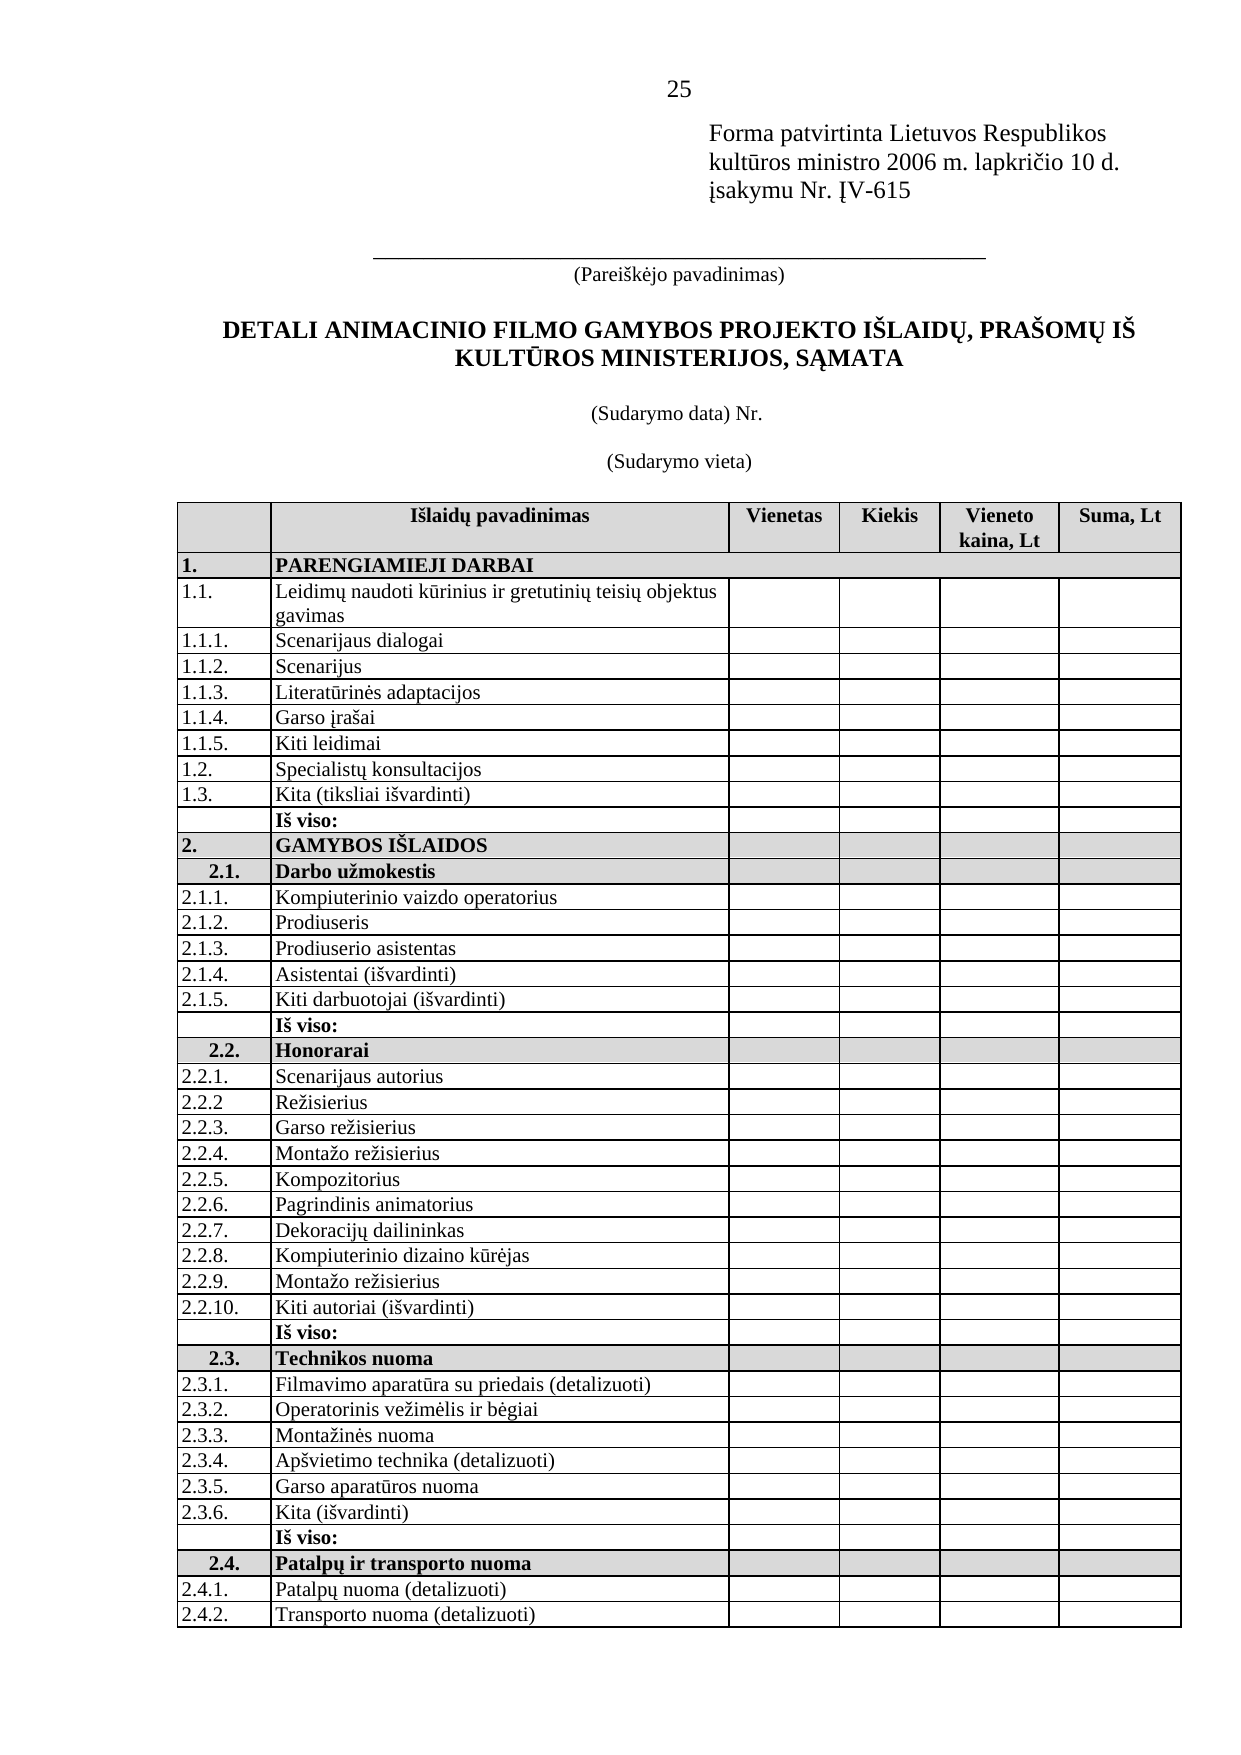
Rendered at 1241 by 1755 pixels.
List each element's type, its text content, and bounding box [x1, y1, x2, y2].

table_cell 1.3. [178, 782, 270, 806]
table_cell [1060, 1448, 1180, 1472]
table_cell [840, 833, 939, 857]
table_cell Scenarijaus dialogai [272, 628, 728, 652]
table_cell [941, 1525, 1058, 1549]
table_cell [941, 1013, 1058, 1037]
table_cell [730, 1038, 839, 1062]
table_cell [730, 885, 839, 909]
table_cell [941, 1397, 1058, 1421]
table_cell Prodiuserio asistentas [272, 936, 728, 960]
table_cell GAMYBOS IŠLAIDOS [272, 833, 728, 857]
table_cell 2.2.7. [178, 1218, 270, 1242]
table_cell Pagrindinis animatorius [272, 1192, 728, 1216]
table_cell [730, 1500, 839, 1524]
table_cell [178, 1013, 270, 1037]
table_cell [840, 1167, 939, 1191]
table_cell [941, 1346, 1058, 1370]
table_cell 2.2.8. [178, 1243, 270, 1267]
table_cell [941, 1192, 1058, 1216]
table_cell 2.4.2. [178, 1602, 270, 1626]
table_cell Montažo režisierius [272, 1269, 728, 1293]
table_cell 2.4. [178, 1551, 270, 1575]
table_header [178, 503, 270, 552]
table_cell [730, 1192, 839, 1216]
table_cell [1060, 808, 1180, 832]
table_cell PARENGIAMIEJI DARBAI [272, 553, 1180, 577]
table_cell [840, 731, 939, 755]
table_cell Leidimų naudoti kūrinius ir gretutinių teisių objektus gavimas [272, 579, 728, 627]
table_cell [1060, 1167, 1180, 1191]
table_cell 2.1.3. [178, 936, 270, 960]
table_cell Iš viso: [272, 808, 728, 832]
table_cell Darbo užmokestis [272, 859, 728, 883]
table_cell [941, 833, 1058, 857]
table_cell [941, 1038, 1058, 1062]
table_cell Garso aparatūros nuoma [272, 1474, 728, 1498]
table_cell [1060, 782, 1180, 806]
table_cell [1060, 579, 1180, 627]
table_cell [1060, 1090, 1180, 1114]
table_cell [1060, 1346, 1180, 1370]
table_cell 2.2.4. [178, 1141, 270, 1165]
table_cell Literatūrinės adaptacijos [272, 680, 728, 704]
table_cell [840, 1577, 939, 1601]
table_cell [730, 1064, 839, 1088]
table_cell [840, 1602, 939, 1626]
table_cell [1060, 1269, 1180, 1293]
table_header Kiekis [840, 503, 939, 552]
table_cell Technikos nuoma [272, 1346, 728, 1370]
table_cell [730, 910, 839, 934]
table_cell [941, 1167, 1058, 1191]
table_cell [1060, 1192, 1180, 1216]
table_cell Asistentai (išvardinti) [272, 962, 728, 986]
text Forma patvirtinta Lietuvos Respublikos [709, 118, 1181, 147]
table_cell Kompiuterinio vaizdo operatorius [272, 885, 728, 909]
table_cell [941, 1448, 1058, 1472]
table_cell [840, 1320, 939, 1344]
table_cell Iš viso: [272, 1525, 728, 1549]
table_cell [840, 1397, 939, 1421]
table_cell [730, 1218, 839, 1242]
table_cell [840, 1218, 939, 1242]
table_cell [178, 1320, 270, 1344]
table_cell [730, 808, 839, 832]
table_cell [941, 936, 1058, 960]
table_cell [941, 628, 1058, 652]
table_cell [840, 885, 939, 909]
table_cell [941, 1602, 1058, 1626]
table_cell [1060, 1372, 1180, 1396]
table_cell [941, 1295, 1058, 1319]
table_cell [941, 1115, 1058, 1139]
table_cell [1060, 1500, 1180, 1524]
table_cell [840, 1115, 939, 1139]
table_cell 2.1.1. [178, 885, 270, 909]
table_cell 1.1.3. [178, 680, 270, 704]
table_cell [1060, 1295, 1180, 1319]
table_cell [840, 1038, 939, 1062]
table_cell [941, 962, 1058, 986]
table_cell Kita (tiksliai išvardinti) [272, 782, 728, 806]
table_cell [941, 1423, 1058, 1447]
table_cell 2.3.4. [178, 1448, 270, 1472]
table_cell [840, 808, 939, 832]
table_cell [1060, 1423, 1180, 1447]
table_cell [730, 1090, 839, 1114]
table_cell [840, 1243, 939, 1267]
table_cell [730, 579, 839, 627]
text _________________________________________________ [177, 233, 1181, 262]
table_cell Kiti leidimai [272, 731, 728, 755]
table_cell 2.1.4. [178, 962, 270, 986]
text DETALI ANIMACINIO FILMO GAMYBOS PROJEKTO IŠLAIDŲ, PRAŠOMŲ IŠ KULTŪROS MINISTERIJOS, SĄMATA [177, 315, 1181, 372]
table_cell 2.2.2 [178, 1090, 270, 1114]
table_cell [1060, 628, 1180, 652]
table_cell 2.4.1. [178, 1577, 270, 1601]
table_cell [1060, 910, 1180, 934]
table_cell Honorarai [272, 1038, 728, 1062]
table_cell [1060, 654, 1180, 678]
table_cell [840, 859, 939, 883]
table_cell [840, 757, 939, 781]
table_cell 1.1.2. [178, 654, 270, 678]
table_cell [941, 1500, 1058, 1524]
table_cell 2.2.5. [178, 1167, 270, 1191]
table_cell [1060, 1320, 1180, 1344]
table_cell [730, 1474, 839, 1498]
table_cell [730, 1167, 839, 1191]
table_cell 2.1. [178, 859, 270, 883]
table_cell [840, 1269, 939, 1293]
table_cell [1060, 1397, 1180, 1421]
table_cell [840, 1013, 939, 1037]
table_cell [730, 936, 839, 960]
table_cell [840, 1192, 939, 1216]
table_cell [840, 680, 939, 704]
table_cell [730, 680, 839, 704]
table_cell Prodiuseris [272, 910, 728, 934]
table_header Vienetas [730, 503, 839, 552]
table_cell Kiti darbuotojai (išvardinti) [272, 987, 728, 1011]
table_cell [1060, 859, 1180, 883]
table_cell 1.1.1. [178, 628, 270, 652]
table_cell [941, 1243, 1058, 1267]
table_cell Kiti autoriai (išvardinti) [272, 1295, 728, 1319]
table_cell [730, 1577, 839, 1601]
table_cell [1060, 1602, 1180, 1626]
table_cell [730, 731, 839, 755]
table_cell 2.2.1. [178, 1064, 270, 1088]
table_cell [1060, 1243, 1180, 1267]
table_cell [730, 987, 839, 1011]
table_cell [941, 1577, 1058, 1601]
table_cell [730, 962, 839, 986]
table_cell [840, 1474, 939, 1498]
table_cell Iš viso: [272, 1013, 728, 1037]
table_cell Montažo režisierius [272, 1141, 728, 1165]
text (Sudarymo data) Nr. [177, 401, 1181, 425]
table_cell [941, 1372, 1058, 1396]
table_cell Iš viso: [272, 1320, 728, 1344]
table_cell [1060, 885, 1180, 909]
table_cell [730, 1141, 839, 1165]
table_cell [730, 705, 839, 729]
table_cell [730, 1423, 839, 1447]
table_cell Režisierius [272, 1090, 728, 1114]
table_cell [941, 1269, 1058, 1293]
table_cell Transporto nuoma (detalizuoti) [272, 1602, 728, 1626]
table_cell Operatorinis vežimėlis ir bėgiai [272, 1397, 728, 1421]
table_cell [941, 885, 1058, 909]
table_cell [730, 1269, 839, 1293]
table_header Suma, Lt [1060, 503, 1180, 552]
table_cell [840, 1525, 939, 1549]
table_cell [840, 936, 939, 960]
table_cell [941, 987, 1058, 1011]
table_cell [941, 731, 1058, 755]
table_cell [1060, 1551, 1180, 1575]
table_cell Kita (išvardinti) [272, 1500, 728, 1524]
table_cell [1060, 1525, 1180, 1549]
table_cell 2.1.2. [178, 910, 270, 934]
table_cell [840, 1295, 939, 1319]
table_cell Garso įrašai [272, 705, 728, 729]
table_cell [941, 910, 1058, 934]
table_cell [730, 782, 839, 806]
table_cell 2.2.6. [178, 1192, 270, 1216]
table_cell [730, 1346, 839, 1370]
table_cell [941, 1064, 1058, 1088]
table_cell [840, 1346, 939, 1370]
table_cell [840, 1500, 939, 1524]
table_cell [730, 833, 839, 857]
table_cell [941, 1090, 1058, 1114]
table_cell [730, 757, 839, 781]
table_cell Patalpų nuoma (detalizuoti) [272, 1577, 728, 1601]
table_cell [941, 1141, 1058, 1165]
table_cell [840, 1090, 939, 1114]
table_cell [730, 859, 839, 883]
table_cell [941, 1320, 1058, 1344]
table_cell [1060, 1141, 1180, 1165]
table_cell [1060, 1064, 1180, 1088]
table_cell 2.3. [178, 1346, 270, 1370]
table_cell [1060, 1218, 1180, 1242]
table_cell [730, 1243, 839, 1267]
table_cell [941, 1474, 1058, 1498]
table_cell [730, 1372, 839, 1396]
table_cell [1060, 1038, 1180, 1062]
table_cell [730, 654, 839, 678]
table_cell [730, 1295, 839, 1319]
table_cell Garso režisierius [272, 1115, 728, 1139]
table_cell [941, 859, 1058, 883]
table_cell [1060, 962, 1180, 986]
table_cell 2.3.1. [178, 1372, 270, 1396]
table_cell [941, 808, 1058, 832]
table_cell [1060, 731, 1180, 755]
table_cell [1060, 757, 1180, 781]
table_cell [840, 782, 939, 806]
table_cell 1.1. [178, 579, 270, 627]
table_cell [1060, 1013, 1180, 1037]
table_cell [730, 1115, 839, 1139]
text kultūros ministro 2006 m. lapkričio 10 d. [177, 147, 1181, 176]
table_cell [941, 757, 1058, 781]
table_cell Patalpų ir transporto nuoma [272, 1551, 728, 1575]
table_cell [730, 1320, 839, 1344]
text įsakymu Nr. ĮV-615 [177, 176, 1181, 204]
table_cell [1060, 1115, 1180, 1139]
table_cell [1060, 833, 1180, 857]
table_cell [941, 680, 1058, 704]
table_cell [840, 579, 939, 627]
table_cell [730, 1525, 839, 1549]
table_cell [840, 1372, 939, 1396]
table_header Vieneto kaina, Lt [941, 503, 1058, 552]
table_cell 2.3.2. [178, 1397, 270, 1421]
table_cell [730, 1013, 839, 1037]
table_cell [1060, 1577, 1180, 1601]
table_cell [730, 1602, 839, 1626]
table_cell 2. [178, 833, 270, 857]
table_cell [941, 782, 1058, 806]
table_cell 2.2. [178, 1038, 270, 1062]
table_cell [730, 1551, 839, 1575]
table_cell 2.2.10. [178, 1295, 270, 1319]
table_cell 1.1.4. [178, 705, 270, 729]
table_cell 1.1.5. [178, 731, 270, 755]
table_cell Specialistų konsultacijos [272, 757, 728, 781]
table_cell 2.1.5. [178, 987, 270, 1011]
table_cell [1060, 987, 1180, 1011]
table_cell [178, 1525, 270, 1549]
table_cell [1060, 936, 1180, 960]
table_cell [941, 705, 1058, 729]
text (Pareiškėjo pavadinimas) [177, 262, 1181, 286]
table_cell [941, 654, 1058, 678]
table_cell Scenarijaus autorius [272, 1064, 728, 1088]
table_cell [840, 962, 939, 986]
table_cell [840, 987, 939, 1011]
table_header Išlaidų pavadinimas [272, 503, 728, 552]
table_cell 2.3.3. [178, 1423, 270, 1447]
table_cell [941, 1218, 1058, 1242]
text (Sudarymo vieta) [177, 449, 1181, 473]
table_cell Filmavimo aparatūra su priedais (detalizuoti) [272, 1372, 728, 1396]
table_cell [840, 705, 939, 729]
table_cell 1.2. [178, 757, 270, 781]
table_cell [840, 1448, 939, 1472]
table_cell [1060, 680, 1180, 704]
table_cell [941, 1551, 1058, 1575]
table_cell Scenarijus [272, 654, 728, 678]
table_cell [840, 654, 939, 678]
table_cell [1060, 1474, 1180, 1498]
table_cell [178, 808, 270, 832]
table_cell [730, 1397, 839, 1421]
table_cell 2.3.5. [178, 1474, 270, 1498]
table_cell [840, 1064, 939, 1088]
table_cell [1060, 705, 1180, 729]
table_cell Montažinės nuoma [272, 1423, 728, 1447]
table_cell [941, 579, 1058, 627]
table_cell Kompiuterinio dizaino kūrėjas [272, 1243, 728, 1267]
table_cell Apšvietimo technika (detalizuoti) [272, 1448, 728, 1472]
table_cell 2.2.3. [178, 1115, 270, 1139]
table_cell [840, 1423, 939, 1447]
table_cell Dekoracijų dailininkas [272, 1218, 728, 1242]
table_cell Kompozitorius [272, 1167, 728, 1191]
table_cell [730, 1448, 839, 1472]
table_cell [840, 1551, 939, 1575]
table_cell 1. [178, 553, 270, 577]
table_cell [840, 910, 939, 934]
table_cell [730, 628, 839, 652]
table_cell 2.3.6. [178, 1500, 270, 1524]
table_cell 2.2.9. [178, 1269, 270, 1293]
table_cell [840, 1141, 939, 1165]
table_cell [840, 628, 939, 652]
